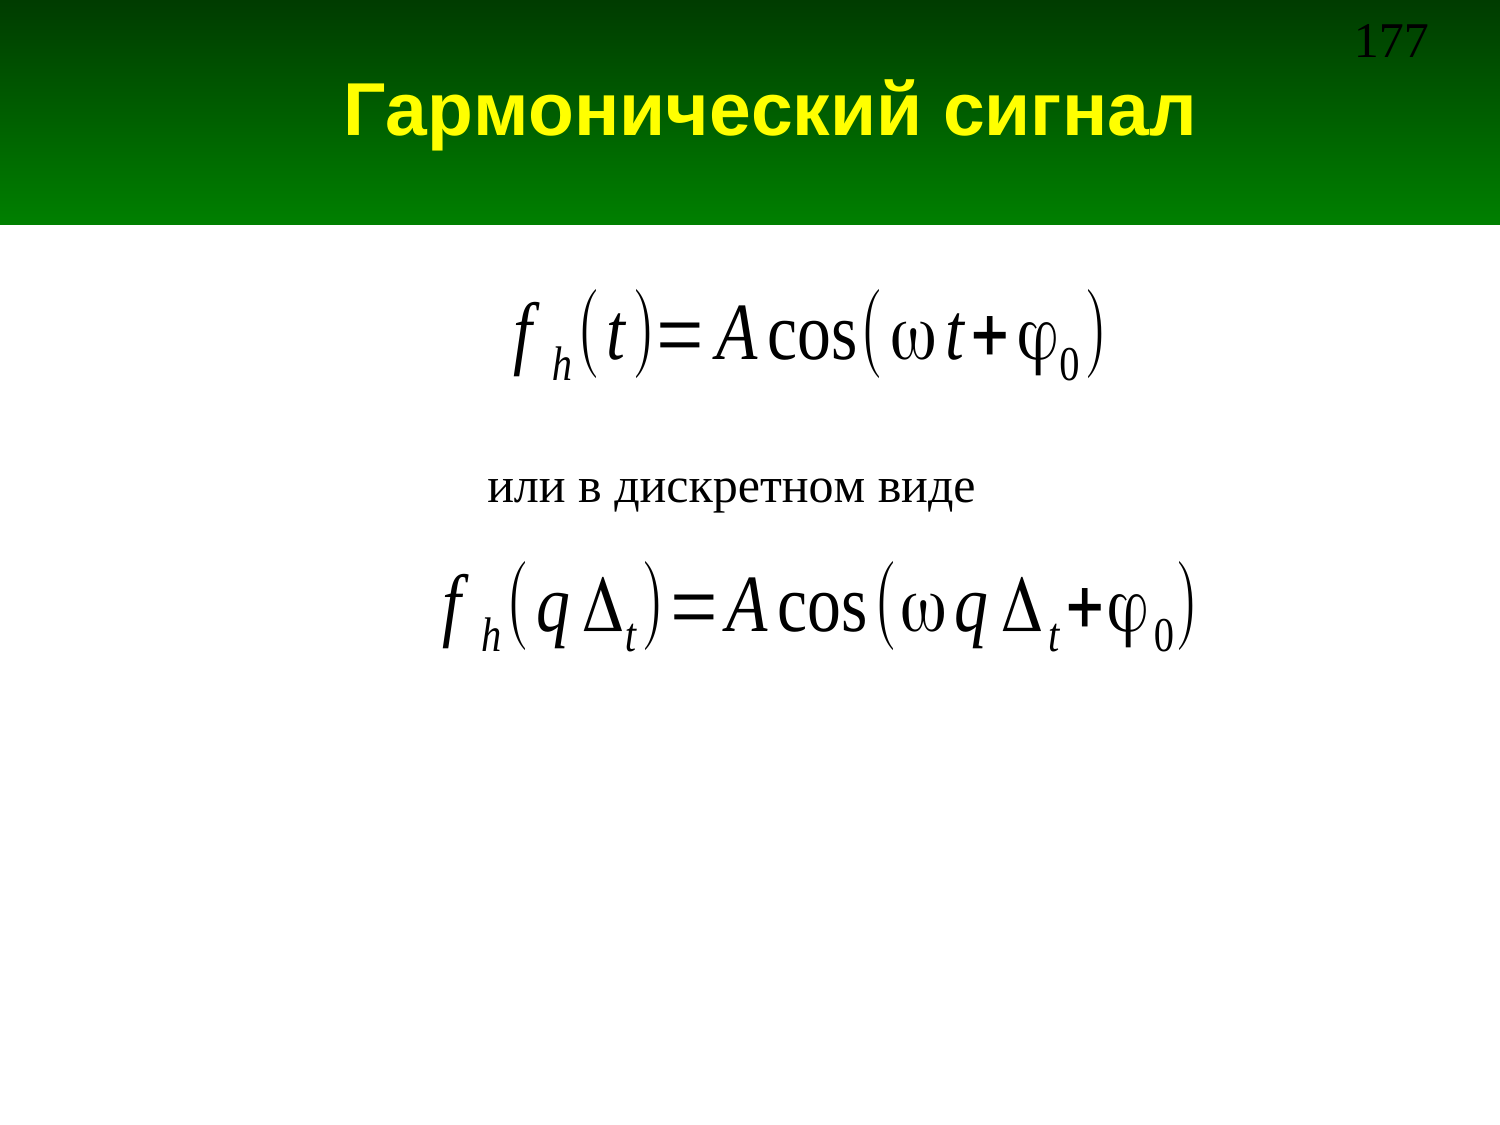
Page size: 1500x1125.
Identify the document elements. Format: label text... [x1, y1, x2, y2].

text_box или в дискретном виде [472, 444, 990, 520]
title Гармонический сигнал [100, 7, 1441, 204]
chart [413, 555, 1215, 661]
chart [484, 283, 1123, 389]
